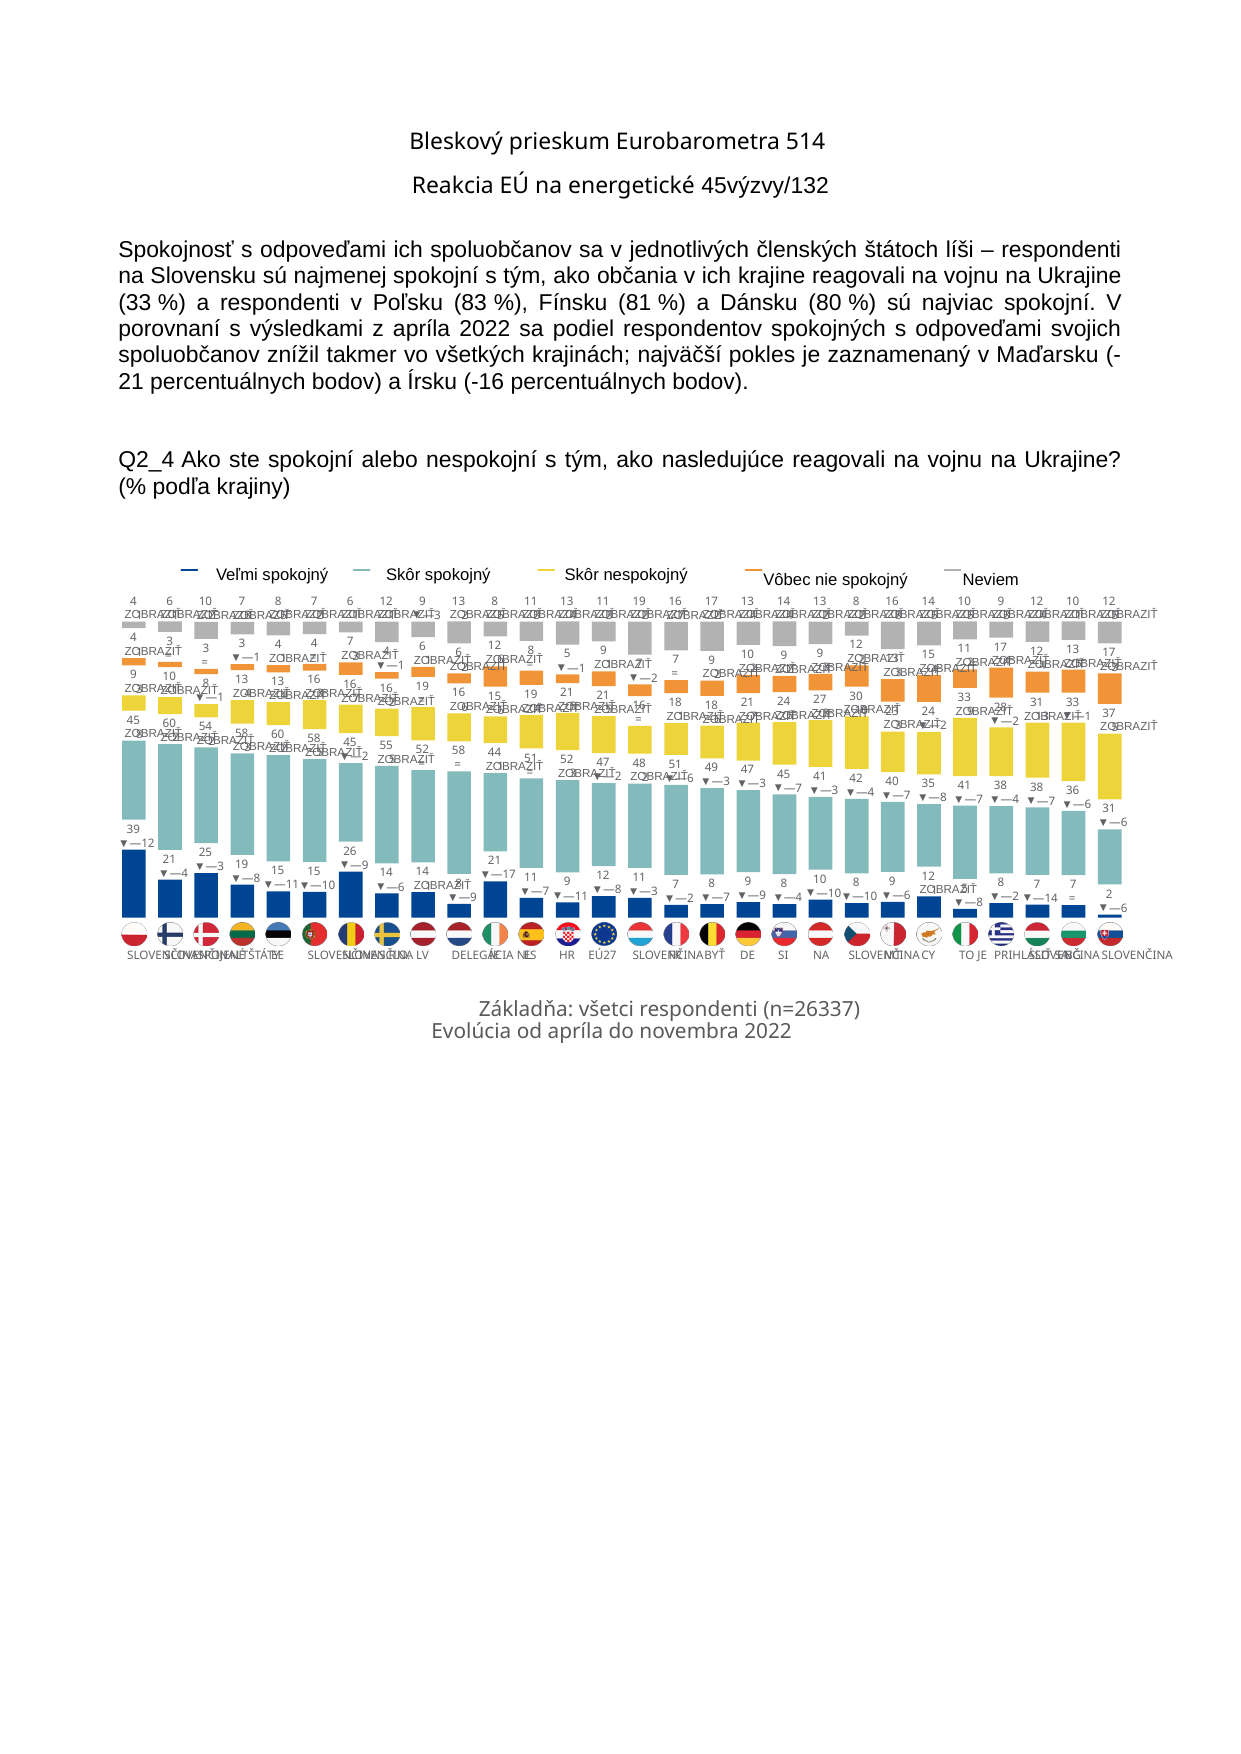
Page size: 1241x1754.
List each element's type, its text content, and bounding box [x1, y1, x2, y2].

picture [988, 922, 1014, 946]
picture [410, 922, 436, 946]
picture [193, 922, 219, 946]
picture [591, 922, 617, 946]
picture [446, 922, 472, 946]
picture [952, 922, 978, 946]
picture [265, 922, 291, 946]
text Spokojnosť s odpoveďami ich spoluobčanov sa v jednotlivých členských štátoch líši – respondenti na Slovensku sú najmenej spokojní s tým, ako občania v ich krajine reagovali na vojnu na Ukrajine (33 %) a respondenti v Poľsku (83 %), Fínsku (81 %) a Dánsku (80 %) sú najviac spokojní. V porovnaní s výsledkami z apríla 2022 sa podiel respondentov spokojných s odpoveďami svojich spoluobčanov znížil takmer vo všetkých krajinách; najväčší pokles je zaznamenaný v Maďarsku (-21 percentuálnych bodov) a Írsku (-16 percentuálnych bodov). [118, 236, 1122, 394]
picture [302, 922, 327, 946]
picture [844, 922, 870, 946]
picture [518, 922, 544, 946]
picture [771, 922, 797, 946]
picture [1097, 922, 1123, 946]
picture [1061, 922, 1086, 946]
picture [735, 922, 761, 946]
picture [663, 922, 689, 946]
picture [916, 922, 942, 946]
picture [121, 922, 147, 946]
picture [338, 922, 364, 946]
picture [374, 922, 400, 946]
picture [1024, 922, 1050, 946]
picture [627, 922, 653, 946]
picture [482, 922, 508, 946]
picture [229, 922, 255, 946]
picture [808, 922, 833, 946]
picture [555, 922, 581, 946]
text Q2_4 Ako ste spokojní alebo nespokojní s tým, ako nasledujúce reagovali na vojnu na Ukrajine? (% podľa krajiny) [118, 446, 1122, 499]
picture [699, 922, 725, 946]
picture [880, 922, 906, 946]
picture [157, 922, 183, 946]
